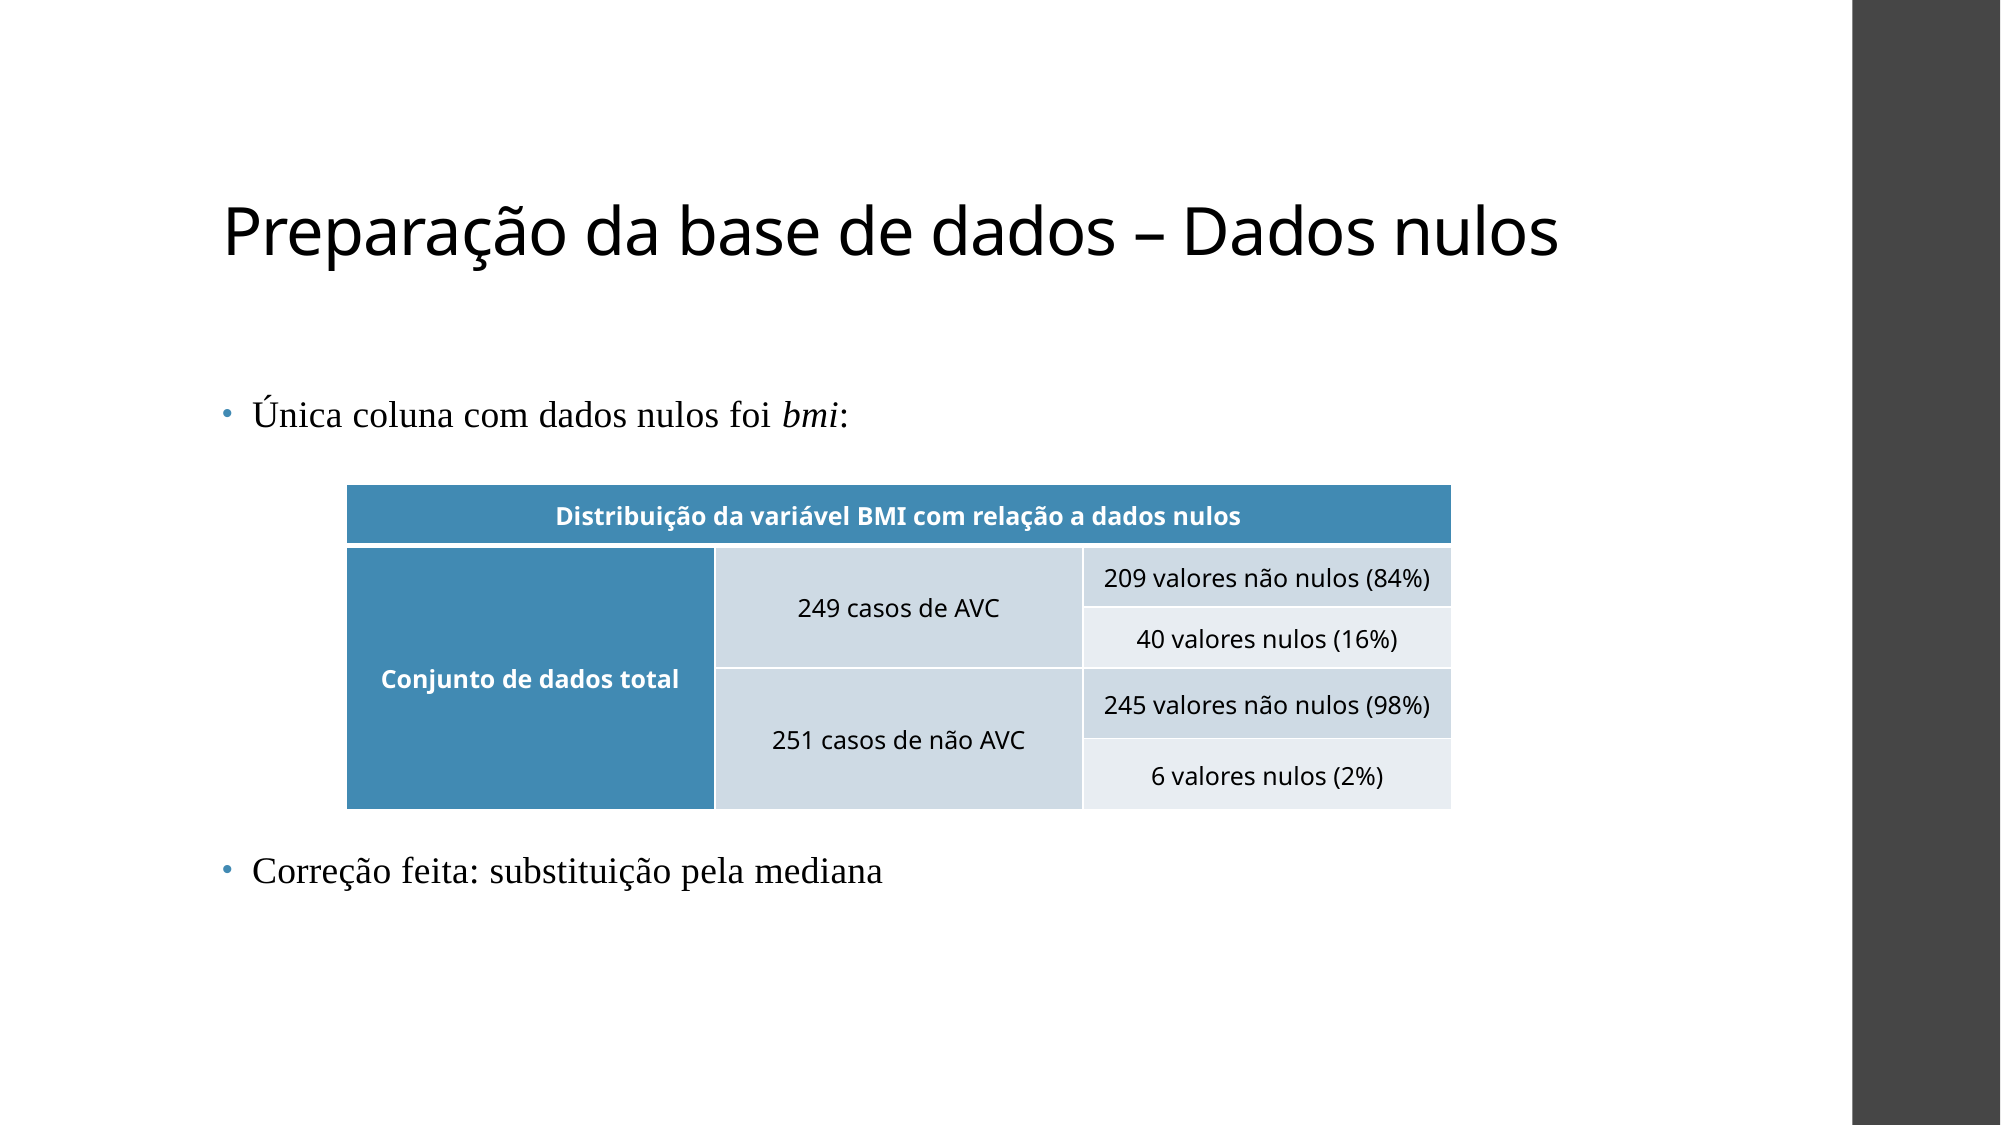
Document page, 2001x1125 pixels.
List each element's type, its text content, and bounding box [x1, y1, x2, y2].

table_cell 40 valores nulos (16%) [1084, 608, 1451, 667]
table_cell 209 valores não nulos (84%) [1084, 548, 1451, 606]
table_cell Conjunto de dados total [347, 548, 714, 809]
table_cell 251 casos de não AVC [716, 669, 1082, 809]
list Única coluna com dados nulos foi bmi: Correção feita: substituição pela mediana [206, 231, 1617, 945]
table_cell 245 valores não nulos (98%) [1084, 669, 1451, 738]
title Preparação da base de dados – Dados nulos [206, 60, 1797, 278]
table_cell 6 valores nulos (2%) [1084, 739, 1451, 809]
table_cell 249 casos de AVC [716, 548, 1082, 667]
table_header Distribuição da variável BMI com relação a dados nulos [347, 485, 1451, 543]
